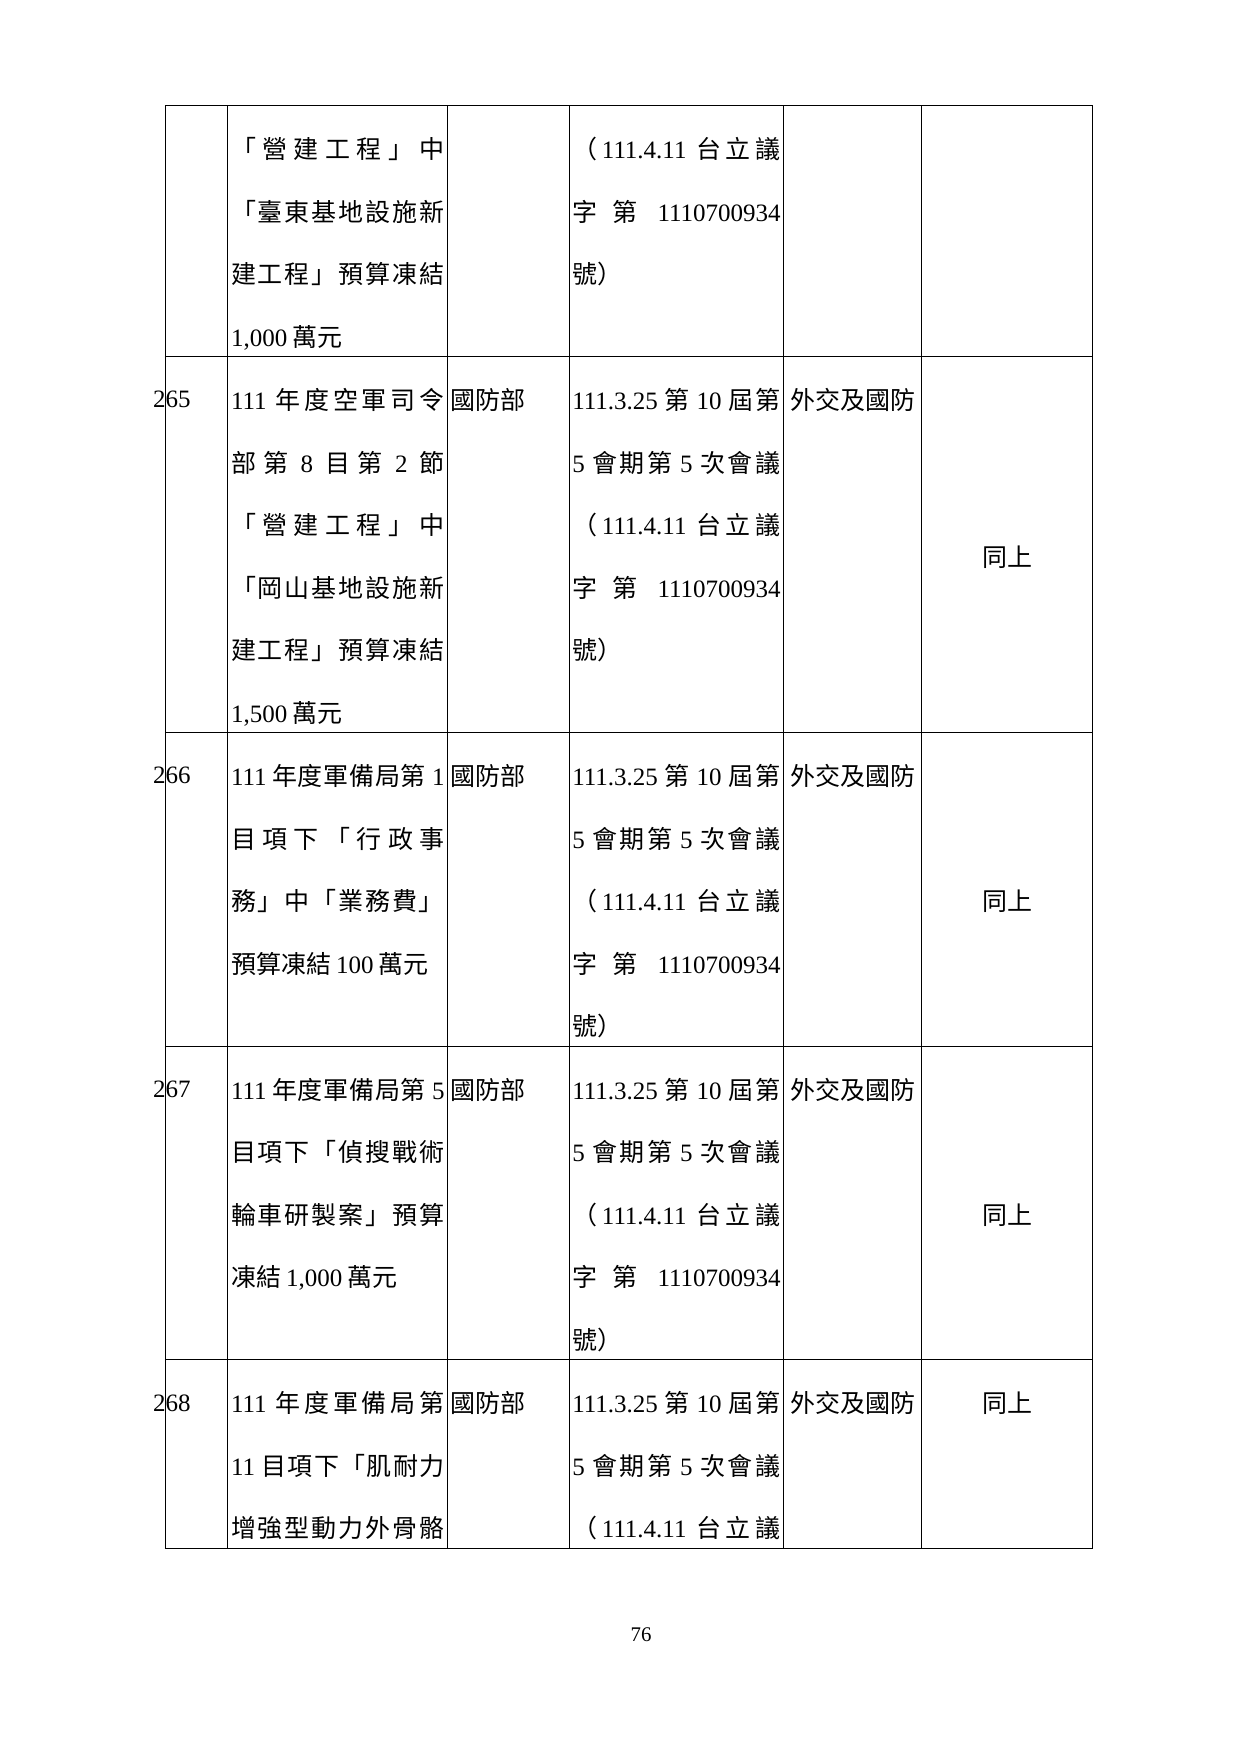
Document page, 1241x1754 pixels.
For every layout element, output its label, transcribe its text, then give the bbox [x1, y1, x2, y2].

table_cell 111年度軍備局第5目項下「偵搜戰術輪車研製案」預算凍結1,000萬元 [228, 1047, 447, 1359]
table_cell [448, 106, 569, 356]
table_cell 111.3.25第10屆第5會期第5次會議（111.4.11台立議 [570, 1360, 783, 1548]
table_cell 同上 [922, 357, 1092, 732]
table_cell 國防部 [448, 357, 569, 732]
table_cell [166, 733, 227, 1046]
table_cell 外交及國防 [784, 1047, 921, 1359]
table_cell [784, 106, 921, 356]
table_cell 國防部 [448, 1360, 569, 1548]
table_cell 外交及國防 [784, 357, 921, 732]
table_cell [166, 357, 227, 732]
table_cell [166, 106, 227, 356]
table_cell 外交及國防 [784, 733, 921, 1046]
table_cell [166, 1360, 227, 1548]
table_cell 111.3.25第10屆第5會期第5次會議（111.4.11台立議字第1110700934號） [570, 733, 783, 1046]
table_cell （111.4.11台立議字第1110700934號） [570, 106, 783, 356]
table_cell 同上 [922, 733, 1092, 1046]
table_cell 111年度軍備局第11目項下「肌耐力增強型動力外骨骼 [228, 1360, 447, 1548]
table_cell 111.3.25第10屆第5會期第5次會議（111.4.11台立議字第1110700934號） [570, 1047, 783, 1359]
table_cell 111年度軍備局第1目項下「行政事務」中「業務費」預算凍結100萬元 [228, 733, 447, 1046]
table_cell 國防部 [448, 733, 569, 1046]
table_cell 國防部 [448, 1047, 569, 1359]
table_cell 外交及國防 [784, 1360, 921, 1548]
table_cell 111.3.25第10屆第5會期第5次會議（111.4.11台立議字第1110700934號） [570, 357, 783, 732]
table_cell [922, 106, 1092, 356]
table_cell 同上 [922, 1047, 1092, 1359]
table_cell [166, 1047, 227, 1359]
table_cell 「營建工程」中「臺東基地設施新建工程」預算凍結1,000萬元 [228, 106, 447, 356]
table_cell 111年度空軍司令部第8目第2節「營建工程」中「岡山基地設施新建工程」預算凍結1,500萬元 [228, 357, 447, 732]
table_cell 同上 [922, 1360, 1092, 1548]
